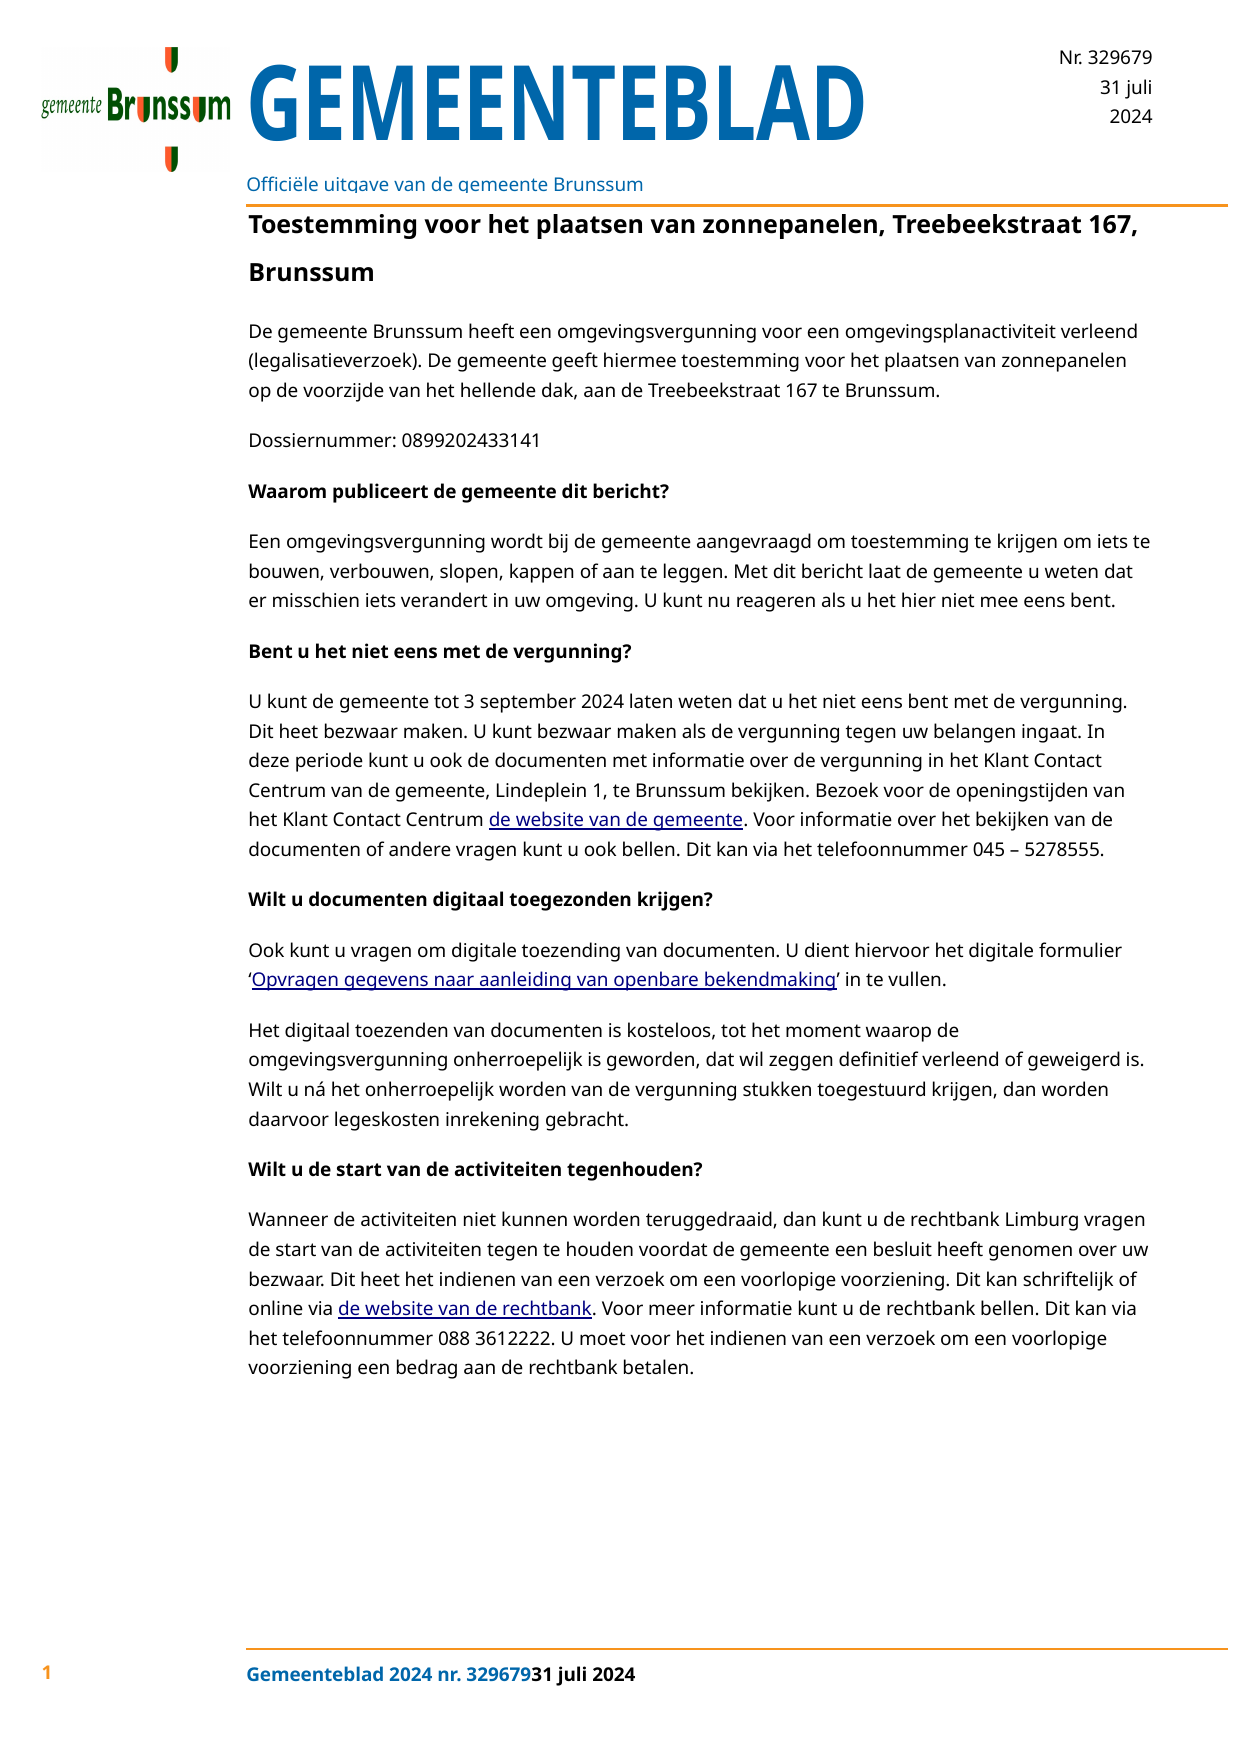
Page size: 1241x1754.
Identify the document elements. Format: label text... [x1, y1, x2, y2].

text Toestemming voor het plaatsen van zonnepanelen, Treebeekstraat 167, Brunssum [248, 207, 1152, 288]
text Wilt u documenten digitaal toegezonden krijgen? [248, 887, 1152, 912]
text Ook kunt u vragen om digitale toezending van documenten. U dient hiervoor het digitale formulier ‘Opvragen gegevens naar aanleiding van openbare bekendmaking’ in te vullen. [248, 937, 1152, 992]
text Wanneer de activiteiten niet kunnen worden teruggedraaid, dan kunt u de rechtbank Limburg vragen de start van de activiteiten tegen te houden voordat de gemeente een besluit heeft genomen over uw bezwaar. Dit heet het indienen van een verzoek om een voorlopige voorziening. Dit kan schriftelijk of online via de website van de rechtbank. Voor meer informatie kunt u de rechtbank bellen. Dit kan via het telefoonnummer 088 3612222. U moet voor het indienen van een verzoek om een voorlopige voorziening een bedrag aan de rechtbank betalen. [248, 1207, 1152, 1380]
text Het digitaal toezenden van documenten is kosteloos, tot het moment waarop de omgevingsvergunning onherroepelijk is geworden, dat wil zeggen definitief verleend of geweigerd is. Wilt u ná het onherroepelijk worden van de vergunning stukken toegestuurd krijgen, dan worden daarvoor legeskosten inrekening gebracht. [248, 1017, 1152, 1132]
picture [41, 47, 231, 172]
text Bent u het niet eens met de vergunning? [248, 638, 1152, 664]
text U kunt de gemeente tot 3 september 2024 laten weten dat u het niet eens bent met de vergunning. Dit heet bezwaar maken. U kunt bezwaar maken als de vergunning tegen uw belangen ingaat. In deze periode kunt u ook de documenten met informatie over de vergunning in het Klant Contact Centrum van de gemeente, Lindeplein 1, te Brunssum bekijken. Bezoek voor de openingstijden van het Klant Contact Centrum de website van de gemeente. Voor informatie over het bekijken van de documenten of andere vragen kunt u ook bellen. Dit kan via het telefoonnummer 045 – 5278555. [248, 688, 1152, 862]
text Dossiernummer: 0899202433141 [248, 427, 1152, 453]
text De gemeente Brunssum heeft een omgevingsvergunning voor een omgevingsplanactiviteit verleend (legalisatieverzoek). De gemeente geeft hiermee toestemming voor het plaatsen van zonnepanelen op de voorzijde van het hellende dak, aan de Treebeekstraat 167 te Brunssum. [248, 318, 1152, 403]
text Wilt u de start van de activiteiten tegenhouden? [248, 1156, 1152, 1182]
text Een omgevingsvergunning wordt bij de gemeente aangevraagd om toestemming te krijgen om iets te bouwen, verbouwen, slopen, kappen of aan te leggen. Met dit bericht laat de gemeente u weten dat er misschien iets verandert in uw omgeving. U kunt nu reageren als u het hier niet mee eens bent. [248, 528, 1152, 613]
text Waarom publiceert de gemeente dit bericht? [248, 478, 1152, 504]
